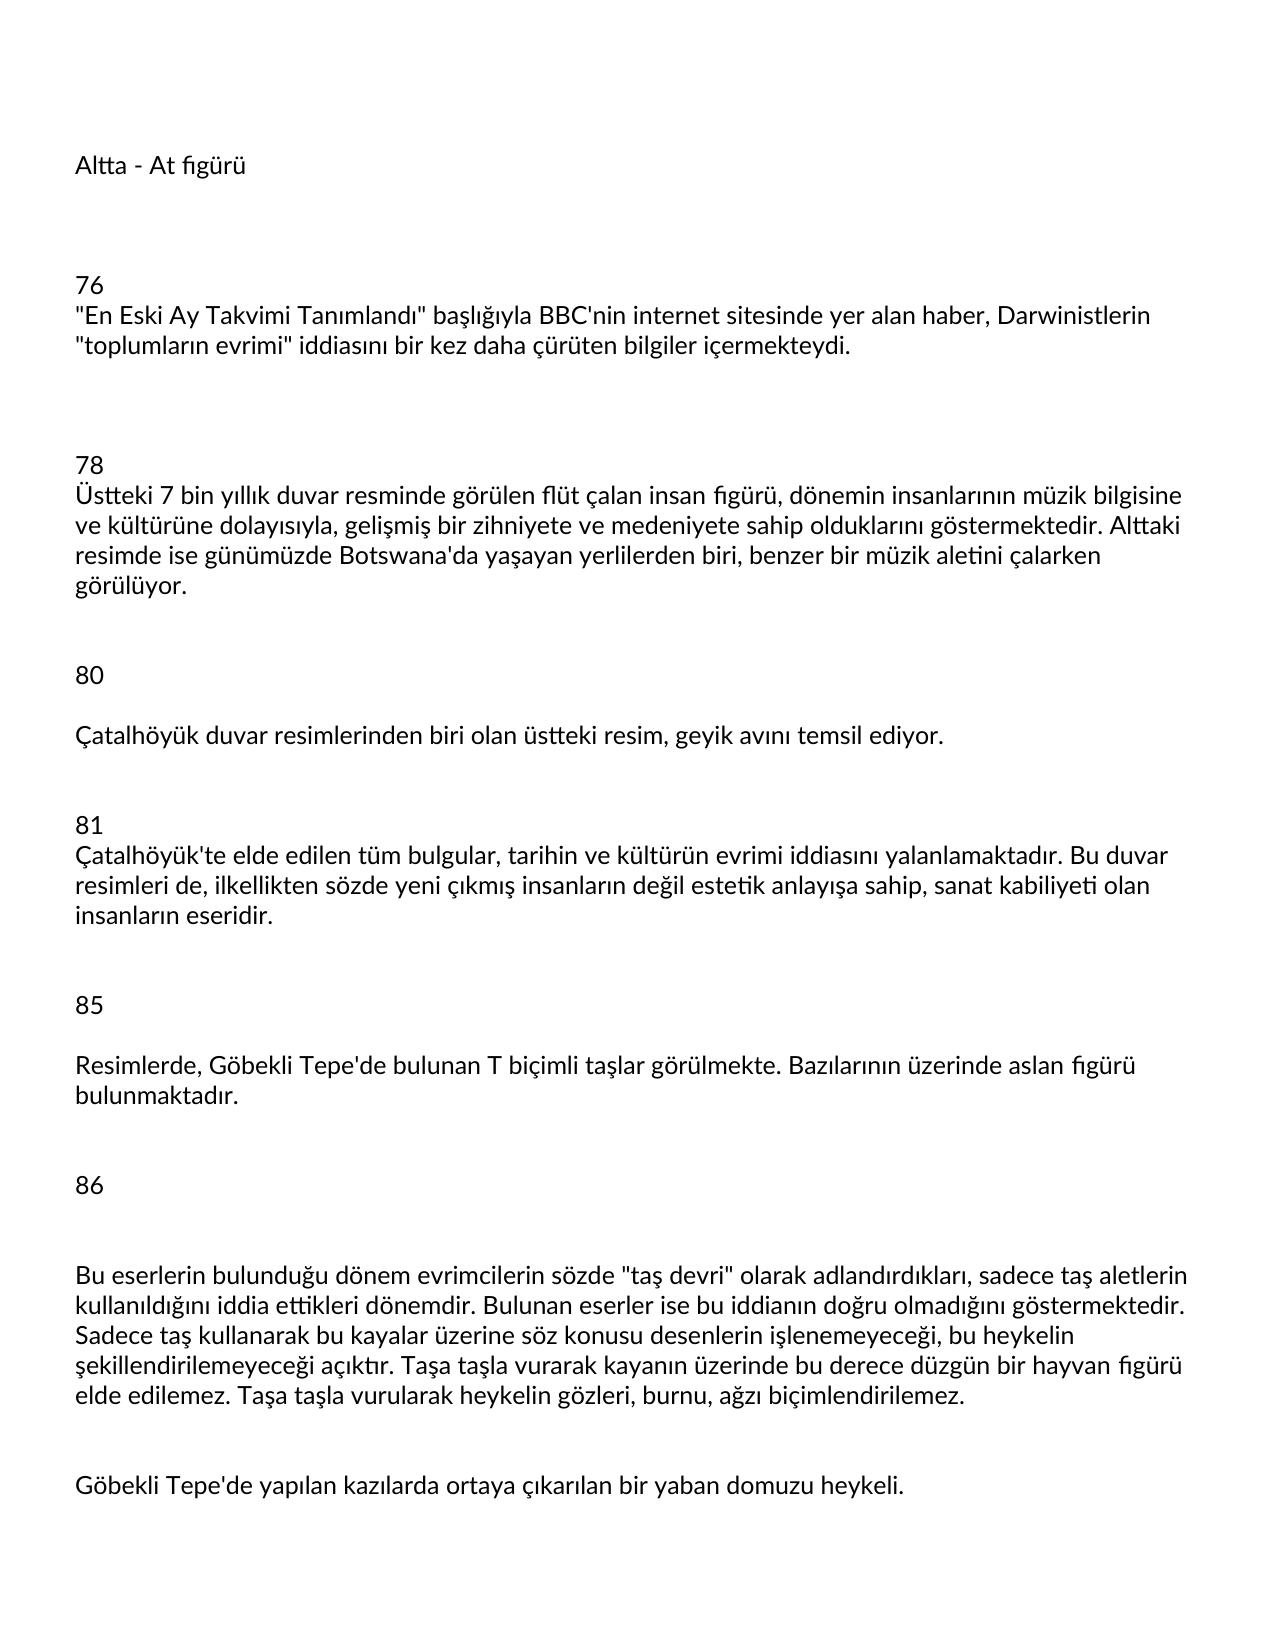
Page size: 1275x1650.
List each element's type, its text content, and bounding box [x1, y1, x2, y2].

text Çatalhöyük duvar resimlerinden biri olan üstteki resim, geyik avını temsil ediyor. [75, 720, 1200, 750]
text Göbekli Tepe'de yapılan kazılarda ortaya çıkarılan bir yaban domuzu heykeli. [75, 1470, 1200, 1500]
text 85 [75, 990, 1200, 1020]
text Altta - At figürü [75, 150, 1200, 180]
text Üstteki 7 bin yıllık duvar resminde görülen flüt çalan insan figürü, dönemin insanlarının müzik bilgisine ve kültürüne dolayısıyla, gelişmiş bir zihniyete ve medeniyete sahip olduklarını göstermektedir. Alttaki resimde ise günümüzde Botswana'da yaşayan yerlilerden biri, benzer bir müzik aletini çalarken görülüyor. [75, 480, 1200, 600]
text Çatalhöyük'te elde edilen tüm bulgular, tarihin ve kültürün evrimi iddiasını yalanlamaktadır. Bu duvar resimleri de, ilkellikten sözde yeni çıkmış insanların değil estetik anlayışa sahip, sanat kabiliyeti olan insanların eseridir. [75, 840, 1200, 930]
text 81 [75, 810, 1200, 840]
text 78 [75, 450, 1200, 480]
text Resimlerde, Göbekli Tepe'de bulunan T biçimli taşlar görülmekte. Bazılarının üzerinde aslan figürü bulunmaktadır. [75, 1050, 1200, 1110]
text 86 [75, 1170, 1200, 1200]
text Bu eserlerin bulunduğu dönem evrimcilerin sözde "taş devri" olarak adlandırdıkları, sadece taş aletlerin kullanıldığını iddia ettikleri dönemdir. Bulunan eserler ise bu iddianın doğru olmadığını göstermektedir. Sadece taş kullanarak bu kayalar üzerine söz konusu desenlerin işlenemeyeceği, bu heykelin şekillendirilemeyeceği açıktır. Taşa taşla vurarak kayanın üzerinde bu derece düzgün bir hayvan figürü elde edilemez. Taşa taşla vurularak heykelin gözleri, burnu, ağzı biçimlendirilemez. [75, 1260, 1200, 1410]
text 76 [75, 270, 1200, 300]
text "En Eski Ay Takvimi Tanımlandı" başlığıyla BBC'nin internet sitesinde yer alan haber, Darwinistlerin "toplumların evrimi" iddiasını bir kez daha çürüten bilgiler içermekteydi. [75, 300, 1200, 360]
text 80 [75, 660, 1200, 690]
